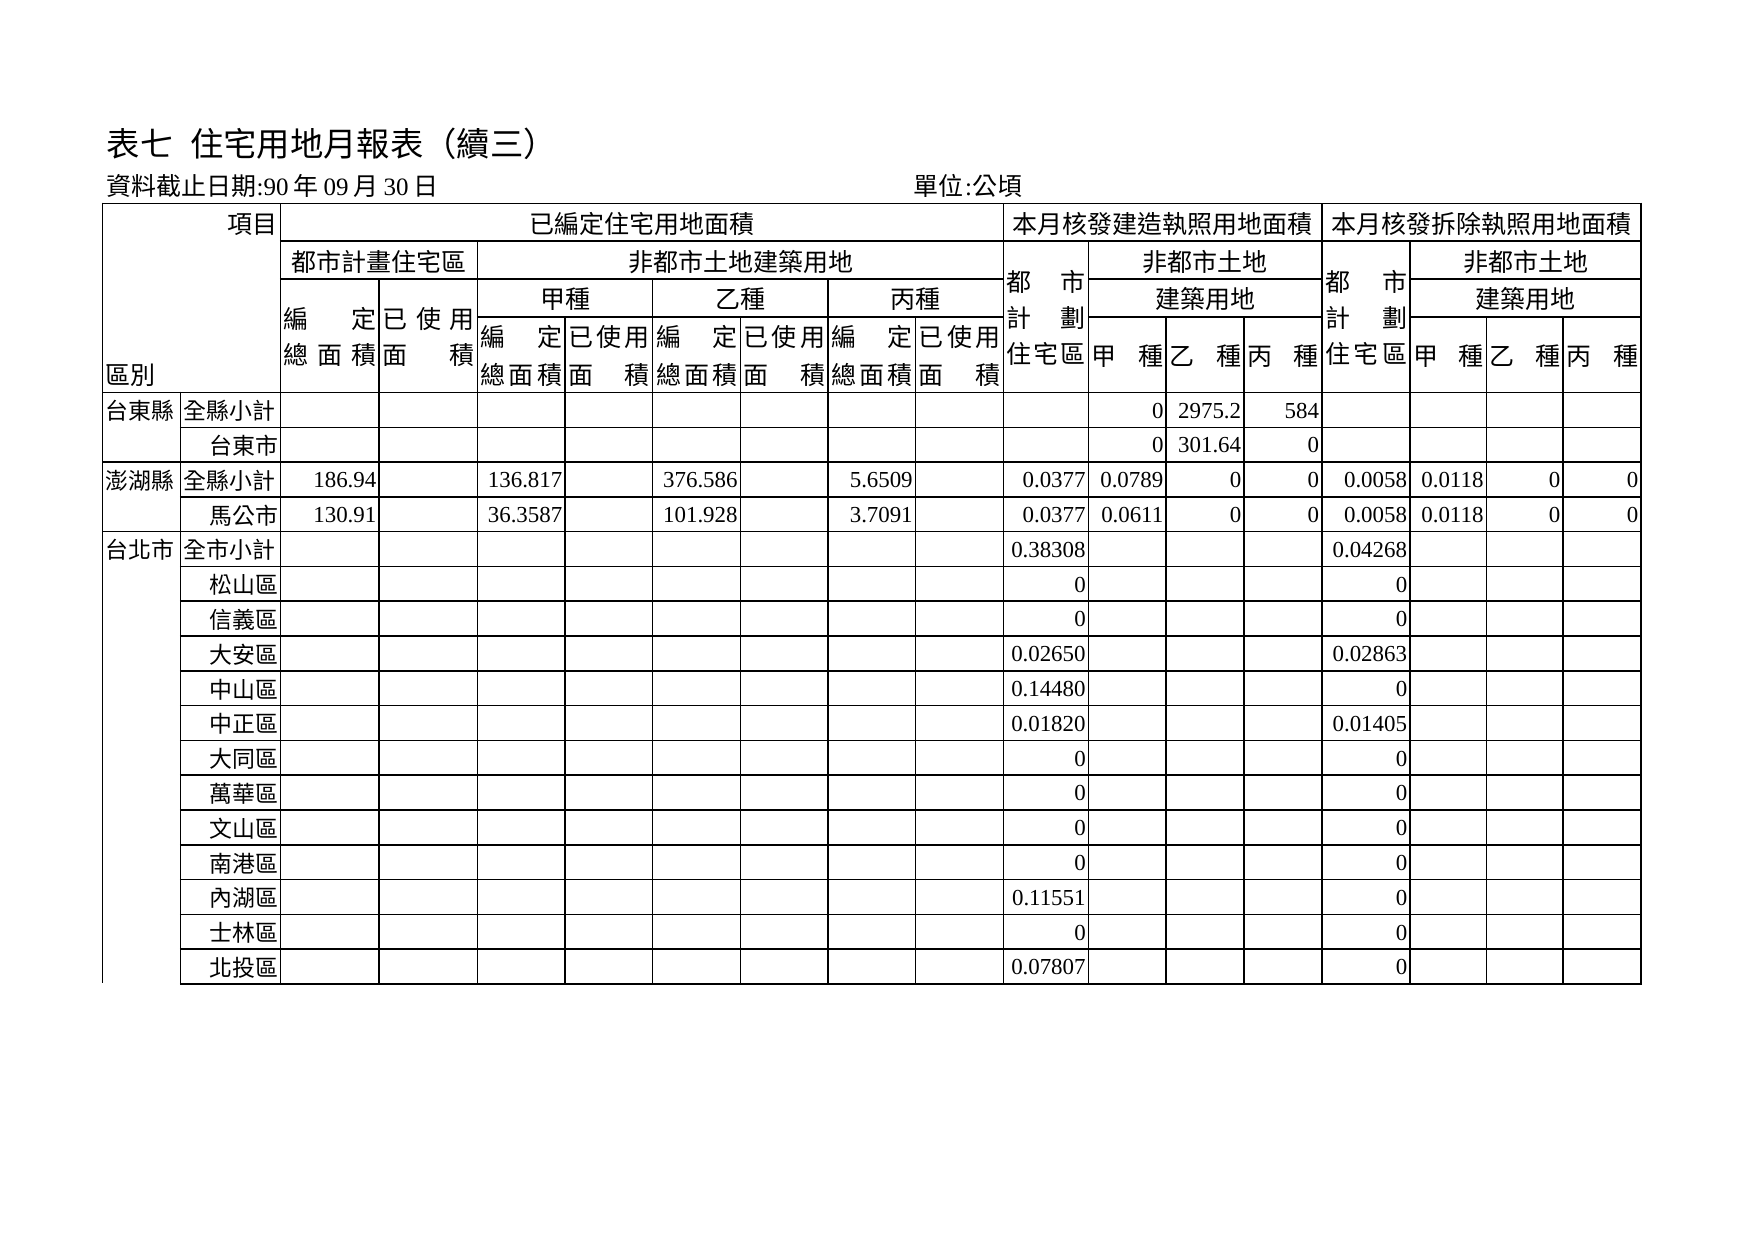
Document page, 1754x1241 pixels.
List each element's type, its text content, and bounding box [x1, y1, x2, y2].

table_cell [566, 393, 652, 426]
table_cell 0 [1487, 498, 1562, 531]
table_cell 台東市 [181, 428, 280, 461]
table_cell 大安區 [181, 637, 280, 670]
table_cell [1167, 532, 1243, 566]
table_cell [380, 393, 477, 426]
table_cell [653, 393, 740, 426]
table_cell 丙種 [829, 280, 1003, 316]
table_cell [566, 741, 652, 774]
table_cell [1245, 776, 1321, 809]
table_cell [653, 880, 740, 913]
table_cell 0.01820 [1004, 706, 1088, 739]
table_cell [1487, 393, 1562, 426]
table_cell 0 [1245, 428, 1321, 461]
table_cell [829, 637, 915, 670]
table_cell 信義區 [181, 602, 280, 635]
table_cell [1167, 950, 1243, 983]
table_cell [1564, 915, 1640, 948]
table_cell [1564, 428, 1640, 461]
table_cell [1004, 393, 1088, 426]
table_cell [741, 567, 827, 600]
table_cell [1245, 706, 1321, 739]
table_cell 大同區 [181, 741, 280, 774]
table_cell [1167, 776, 1243, 809]
table_cell 0.0789 [1089, 463, 1165, 496]
table_header [103, 204, 196, 240]
table_cell 面積 [566, 354, 652, 392]
table_cell 南港區 [181, 846, 280, 879]
table_header 本月核發拆除執照用地面積 [1323, 204, 1640, 240]
table_cell [1089, 846, 1165, 879]
table_cell [380, 846, 477, 879]
table_cell 186.94 [281, 463, 378, 496]
table_cell 0 [1323, 846, 1409, 879]
table_cell 0 [1323, 672, 1409, 705]
table_cell 0 [1089, 393, 1165, 426]
table_cell [281, 393, 378, 426]
table_cell 中山區 [181, 672, 280, 705]
table_cell [566, 846, 652, 879]
table_cell 0.0118 [1411, 498, 1486, 531]
table_cell [566, 811, 652, 844]
table_cell 0.0058 [1323, 463, 1409, 496]
table_cell [281, 567, 378, 600]
table_cell [1411, 637, 1486, 670]
table_cell 編定 [829, 318, 915, 354]
table_cell 丙種 [1564, 318, 1640, 392]
table_cell 非都市土地 [1411, 242, 1640, 278]
table_cell [281, 741, 378, 774]
table_cell [1411, 602, 1486, 635]
table_cell [1564, 741, 1640, 774]
table_cell 36.3587 [478, 498, 564, 531]
table_cell 0.07807 [1004, 950, 1088, 983]
table_cell [741, 602, 827, 635]
table_cell [1411, 428, 1486, 461]
table_cell 0 [1487, 463, 1562, 496]
table_cell [653, 602, 740, 635]
table_cell [741, 811, 827, 844]
table_cell 區別 [103, 354, 196, 392]
table_cell [829, 811, 915, 844]
table_cell [566, 637, 652, 670]
table_cell [1411, 672, 1486, 705]
table_cell 0 [1245, 498, 1321, 531]
table_cell [1487, 846, 1562, 879]
table_cell [1487, 880, 1562, 913]
table_cell [1089, 602, 1165, 635]
table_cell [1487, 532, 1562, 566]
table_cell [741, 532, 827, 566]
table_cell [1411, 915, 1486, 948]
table_cell 0 [1323, 567, 1409, 600]
table_cell [1487, 672, 1562, 705]
table_cell [829, 567, 915, 600]
table_cell [380, 428, 477, 461]
table_cell [1245, 741, 1321, 774]
table_cell [1004, 428, 1088, 461]
table_cell [1487, 741, 1562, 774]
table_cell 已使用 [741, 318, 827, 354]
table_cell [829, 706, 915, 739]
table_cell [1564, 880, 1640, 913]
table_cell [1564, 811, 1640, 844]
table_cell [916, 498, 1003, 531]
table_cell [196, 316, 280, 354]
table_cell [1167, 846, 1243, 879]
table_header 本月核發建造執照用地面積 [1004, 204, 1321, 240]
table_cell [566, 915, 652, 948]
table_cell [916, 672, 1003, 705]
table_cell [566, 532, 652, 566]
table_cell [1167, 602, 1243, 635]
table_cell [1245, 672, 1321, 705]
table_cell 2975.2 [1167, 393, 1243, 426]
table_cell 松山區 [181, 567, 280, 600]
table_cell 中正區 [181, 706, 280, 739]
table_cell 丙種 [1245, 318, 1321, 392]
table_cell [380, 463, 477, 496]
table_cell 編定 [478, 318, 564, 354]
table_cell 面積 [916, 354, 1003, 392]
table_cell [1487, 706, 1562, 739]
table_cell [1411, 567, 1486, 600]
table_cell [1089, 741, 1165, 774]
table_cell [653, 532, 740, 566]
table_cell [1089, 880, 1165, 913]
table_cell [478, 950, 564, 983]
table_cell [1487, 915, 1562, 948]
table_cell [380, 532, 477, 566]
table_header 已編定住宅用地面積 [281, 204, 1003, 240]
table_cell [103, 278, 196, 316]
table_cell 都市 計劃 住宅區 [1323, 242, 1409, 392]
table_cell [1245, 950, 1321, 983]
text 表七 住宅用地月報表（續三） [106, 118, 1648, 166]
table_cell [741, 463, 827, 496]
table_cell [281, 532, 378, 566]
table_cell [281, 950, 378, 983]
table_cell [1245, 637, 1321, 670]
table_cell [478, 776, 564, 809]
table_cell [478, 880, 564, 913]
table_cell [1411, 811, 1486, 844]
table_cell 0 [1323, 880, 1409, 913]
table_cell 301.64 [1167, 428, 1243, 461]
table_cell 非都市土地建築用地 [478, 242, 1003, 278]
table_cell 0.01405 [1323, 706, 1409, 739]
table_cell [566, 672, 652, 705]
table_cell [829, 950, 915, 983]
table_cell 0 [1167, 498, 1243, 531]
table_cell [1089, 672, 1165, 705]
table_cell 乙種 [1167, 318, 1243, 392]
table_cell 已使用 面積 [380, 280, 477, 392]
table_cell 全縣小計 [181, 463, 280, 496]
table_cell [1167, 637, 1243, 670]
table_cell [1245, 602, 1321, 635]
table_cell 0 [1323, 776, 1409, 809]
table_cell 編定 總面積 [281, 280, 378, 392]
table_cell [380, 880, 477, 913]
table_header 項目 [196, 204, 280, 240]
table_cell [380, 776, 477, 809]
table_cell 584 [1245, 393, 1321, 426]
table_cell 0.11551 [1004, 880, 1088, 913]
table_cell [1411, 776, 1486, 809]
table_cell [380, 915, 477, 948]
table_cell [741, 637, 827, 670]
table_cell 0 [1323, 602, 1409, 635]
table_cell [478, 393, 564, 426]
table_cell [1411, 393, 1486, 426]
table_cell [1245, 811, 1321, 844]
table_cell [380, 672, 477, 705]
table_cell 0.0611 [1089, 498, 1165, 531]
table_cell [741, 741, 827, 774]
table_cell [1323, 428, 1409, 461]
table_cell [478, 741, 564, 774]
table_cell [1487, 776, 1562, 809]
table_cell 編定 [653, 318, 740, 354]
table_cell [829, 532, 915, 566]
table_cell [478, 811, 564, 844]
table_cell [653, 672, 740, 705]
table_cell 0.0118 [1411, 463, 1486, 496]
table_cell [829, 915, 915, 948]
table_cell 0 [1323, 915, 1409, 948]
text 資料截止日期:90年09月30日 單位:公頃 [106, 166, 1648, 203]
table_cell [1089, 567, 1165, 600]
table_cell [741, 776, 827, 809]
table_cell [1487, 602, 1562, 635]
table_cell [916, 706, 1003, 739]
table_cell [741, 498, 827, 531]
table_cell [1564, 706, 1640, 739]
table_cell 0 [1004, 602, 1088, 635]
table_cell [103, 240, 196, 278]
table_cell [829, 428, 915, 461]
table_cell 0.14480 [1004, 672, 1088, 705]
table_cell [1564, 637, 1640, 670]
table_cell [1167, 915, 1243, 948]
table_cell [281, 637, 378, 670]
table_cell [1089, 637, 1165, 670]
table_cell 0 [1004, 811, 1088, 844]
table_cell [566, 880, 652, 913]
table_cell [829, 672, 915, 705]
table_cell 0 [1004, 915, 1088, 948]
table_cell [1245, 567, 1321, 600]
table_cell [916, 950, 1003, 983]
table_cell [566, 428, 652, 461]
table_cell [380, 498, 477, 531]
table_cell [653, 915, 740, 948]
table_cell [478, 637, 564, 670]
table_cell 0.04268 [1323, 532, 1409, 566]
table_cell 全市小計 [181, 532, 280, 566]
table_cell 馬公市 [181, 498, 280, 531]
table_cell [478, 567, 564, 600]
table_cell [1411, 846, 1486, 879]
table_cell [741, 672, 827, 705]
table_cell [281, 811, 378, 844]
table_cell [1245, 846, 1321, 879]
table_cell [478, 846, 564, 879]
table_cell 乙種 [1487, 318, 1562, 392]
table_cell [281, 915, 378, 948]
table_cell 0.02863 [1323, 637, 1409, 670]
table_cell [1089, 776, 1165, 809]
table_cell [196, 278, 280, 316]
table_cell [1487, 567, 1562, 600]
table_cell 0 [1564, 463, 1640, 496]
table_cell [741, 846, 827, 879]
table_cell [916, 776, 1003, 809]
table_cell [566, 776, 652, 809]
table_cell [653, 741, 740, 774]
table_cell [380, 741, 477, 774]
table_cell 0 [1004, 741, 1088, 774]
table_cell 甲種 [1411, 318, 1486, 392]
table_cell [916, 393, 1003, 426]
table_cell [1089, 950, 1165, 983]
table_cell [566, 463, 652, 496]
table_cell [829, 393, 915, 426]
table_cell [741, 915, 827, 948]
table_cell 北投區 [181, 950, 280, 983]
table_cell [1487, 950, 1562, 983]
table_cell [566, 498, 652, 531]
table_cell 0 [1167, 463, 1243, 496]
table_cell 0.0058 [1323, 498, 1409, 531]
table_cell 0 [1004, 567, 1088, 600]
table_cell [1245, 532, 1321, 566]
table_cell [653, 846, 740, 879]
table_cell [829, 846, 915, 879]
table_cell [1089, 915, 1165, 948]
table_cell [1411, 532, 1486, 566]
table_cell [653, 428, 740, 461]
table_cell [1167, 811, 1243, 844]
table_cell 士林區 [181, 915, 280, 948]
table_cell 建築用地 [1089, 280, 1321, 316]
table_cell 5.6509 [829, 463, 915, 496]
table_cell [741, 706, 827, 739]
table_cell 0 [1004, 776, 1088, 809]
table_cell [653, 637, 740, 670]
table_cell 0.0377 [1004, 463, 1088, 496]
table_cell [380, 602, 477, 635]
table_cell 甲種 [1089, 318, 1165, 392]
table_cell [741, 880, 827, 913]
table_cell [566, 950, 652, 983]
table_cell [916, 532, 1003, 566]
table_cell [380, 811, 477, 844]
table_cell [1089, 706, 1165, 739]
table_cell [916, 602, 1003, 635]
table_cell [1245, 880, 1321, 913]
table_cell [478, 428, 564, 461]
table_cell 101.928 [653, 498, 740, 531]
table_cell [478, 915, 564, 948]
table_cell [281, 602, 378, 635]
table_cell 都市計畫住宅區 [281, 242, 477, 278]
table_cell [653, 567, 740, 600]
table_cell [1411, 950, 1486, 983]
table_cell 台北市 [103, 532, 180, 983]
table_cell [1411, 741, 1486, 774]
table_cell 0 [1323, 950, 1409, 983]
table_cell [916, 637, 1003, 670]
table_cell [1245, 915, 1321, 948]
table_cell [1411, 880, 1486, 913]
table_cell [829, 776, 915, 809]
table_cell 乙種 [653, 280, 827, 316]
table_cell [566, 706, 652, 739]
table_cell [1487, 811, 1562, 844]
table_cell 0 [1564, 498, 1640, 531]
table_cell [380, 950, 477, 983]
table_cell [1564, 567, 1640, 600]
table_cell [566, 602, 652, 635]
table_cell 萬華區 [181, 776, 280, 809]
table_cell 0.02650 [1004, 637, 1088, 670]
table_cell [1167, 706, 1243, 739]
table_cell 面積 [741, 354, 827, 392]
table_cell [1323, 393, 1409, 426]
table_cell [1411, 706, 1486, 739]
table_cell [380, 637, 477, 670]
table_cell 已使用 [916, 318, 1003, 354]
table_cell [741, 428, 827, 461]
table_cell [1167, 741, 1243, 774]
table_cell [196, 240, 280, 278]
table_cell [916, 567, 1003, 600]
table_cell [1487, 428, 1562, 461]
table_cell [1487, 637, 1562, 670]
table_cell 0 [1323, 811, 1409, 844]
table_cell 澎湖縣 [103, 463, 180, 531]
table_cell [196, 354, 280, 392]
table_cell [478, 672, 564, 705]
table_cell [916, 811, 1003, 844]
table_cell 甲種 [478, 280, 652, 316]
table_cell [380, 706, 477, 739]
table_cell [478, 602, 564, 635]
table_cell [916, 846, 1003, 879]
table_cell [281, 706, 378, 739]
table_cell [1167, 567, 1243, 600]
table_cell 文山區 [181, 811, 280, 844]
table_cell 建築用地 [1411, 280, 1640, 316]
table_cell 內湖區 [181, 880, 280, 913]
table_cell [916, 880, 1003, 913]
table_cell 130.91 [281, 498, 378, 531]
table_cell 0 [1089, 428, 1165, 461]
table_cell [281, 428, 378, 461]
table_cell [281, 672, 378, 705]
table_cell 總面積 [829, 354, 915, 392]
table_cell 台東縣 [103, 393, 180, 461]
table_cell [741, 950, 827, 983]
table_cell [1564, 393, 1640, 426]
table_cell 0.0377 [1004, 498, 1088, 531]
table_cell [1089, 811, 1165, 844]
table_cell [1089, 532, 1165, 566]
table_cell [916, 915, 1003, 948]
table_cell 3.7091 [829, 498, 915, 531]
table_cell [281, 880, 378, 913]
table_cell 0 [1323, 741, 1409, 774]
table_cell [916, 463, 1003, 496]
table_cell [1564, 846, 1640, 879]
table_cell 0.38308 [1004, 532, 1088, 566]
table_cell 376.586 [653, 463, 740, 496]
table_cell 0 [1004, 846, 1088, 879]
table_cell [281, 776, 378, 809]
table_cell [653, 706, 740, 739]
table_cell 全縣小計 [181, 393, 280, 426]
table_cell [1564, 950, 1640, 983]
table_cell 總面積 [478, 354, 564, 392]
table_cell [653, 811, 740, 844]
table_cell [829, 880, 915, 913]
table_cell [1564, 532, 1640, 566]
table_cell [653, 776, 740, 809]
table_cell 總面積 [653, 354, 740, 392]
table_cell 非都市土地 [1089, 242, 1321, 278]
table_cell [1167, 672, 1243, 705]
table_cell [829, 741, 915, 774]
table_cell [566, 567, 652, 600]
table_cell 已使用 [566, 318, 652, 354]
table_cell [478, 706, 564, 739]
table_cell 136.817 [478, 463, 564, 496]
table_cell [1564, 602, 1640, 635]
table_cell 都市 計劃 住宅區 [1004, 242, 1088, 392]
table_cell [1564, 672, 1640, 705]
table_cell [281, 846, 378, 879]
table_cell [478, 532, 564, 566]
table_cell [1167, 880, 1243, 913]
table_cell [380, 567, 477, 600]
table_cell 0 [1245, 463, 1321, 496]
table_cell [916, 741, 1003, 774]
table_cell [741, 393, 827, 426]
table_cell [916, 428, 1003, 461]
table_cell [653, 950, 740, 983]
table_cell [1564, 776, 1640, 809]
table_cell [829, 602, 915, 635]
table_cell [103, 316, 196, 354]
